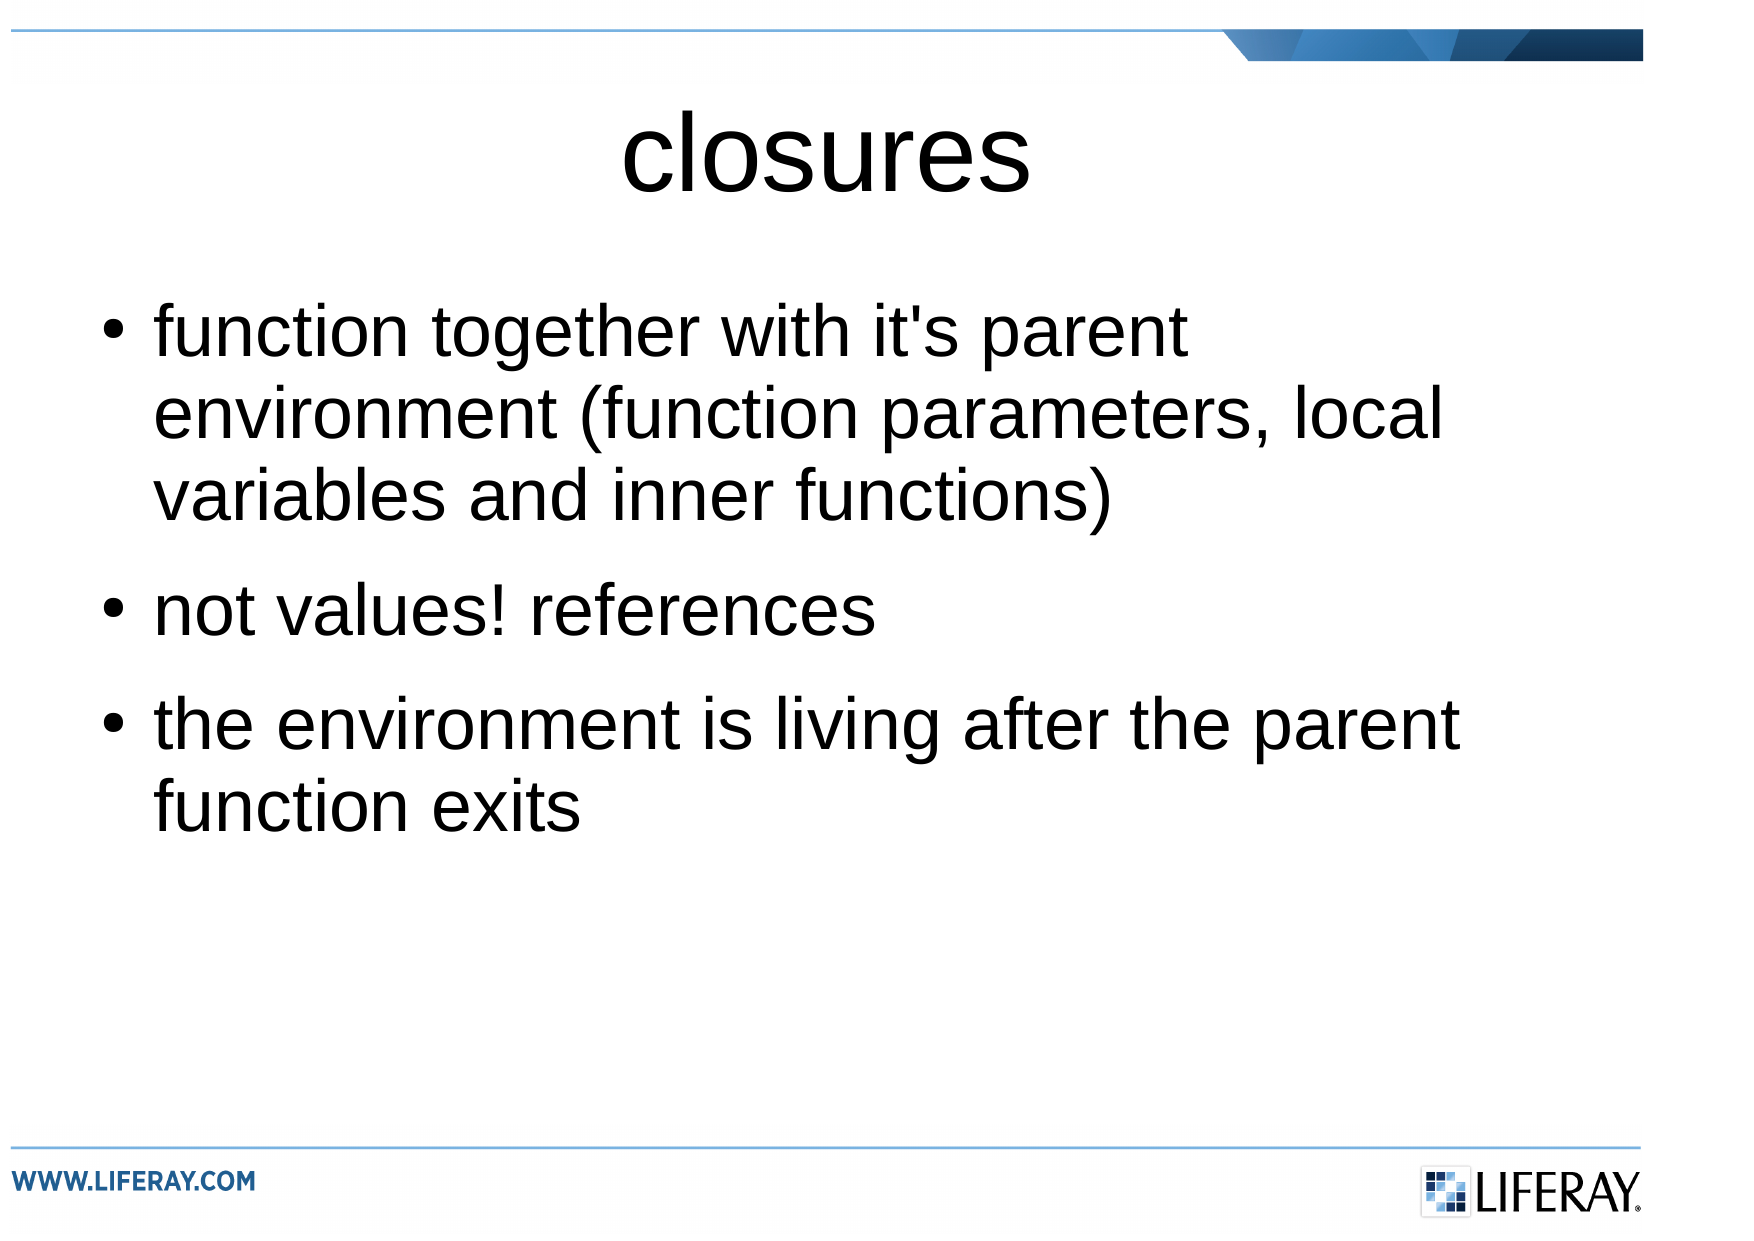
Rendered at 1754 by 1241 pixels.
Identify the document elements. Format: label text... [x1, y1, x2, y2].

picture [9, 1124, 1642, 1234]
list function together with it's parent environment (function parameters, local variables and inner functions) not values! references the environment is living after the parent function exits [82, 290, 1571, 1010]
picture [11, 0, 1644, 84]
title closures [82, 49, 1571, 257]
